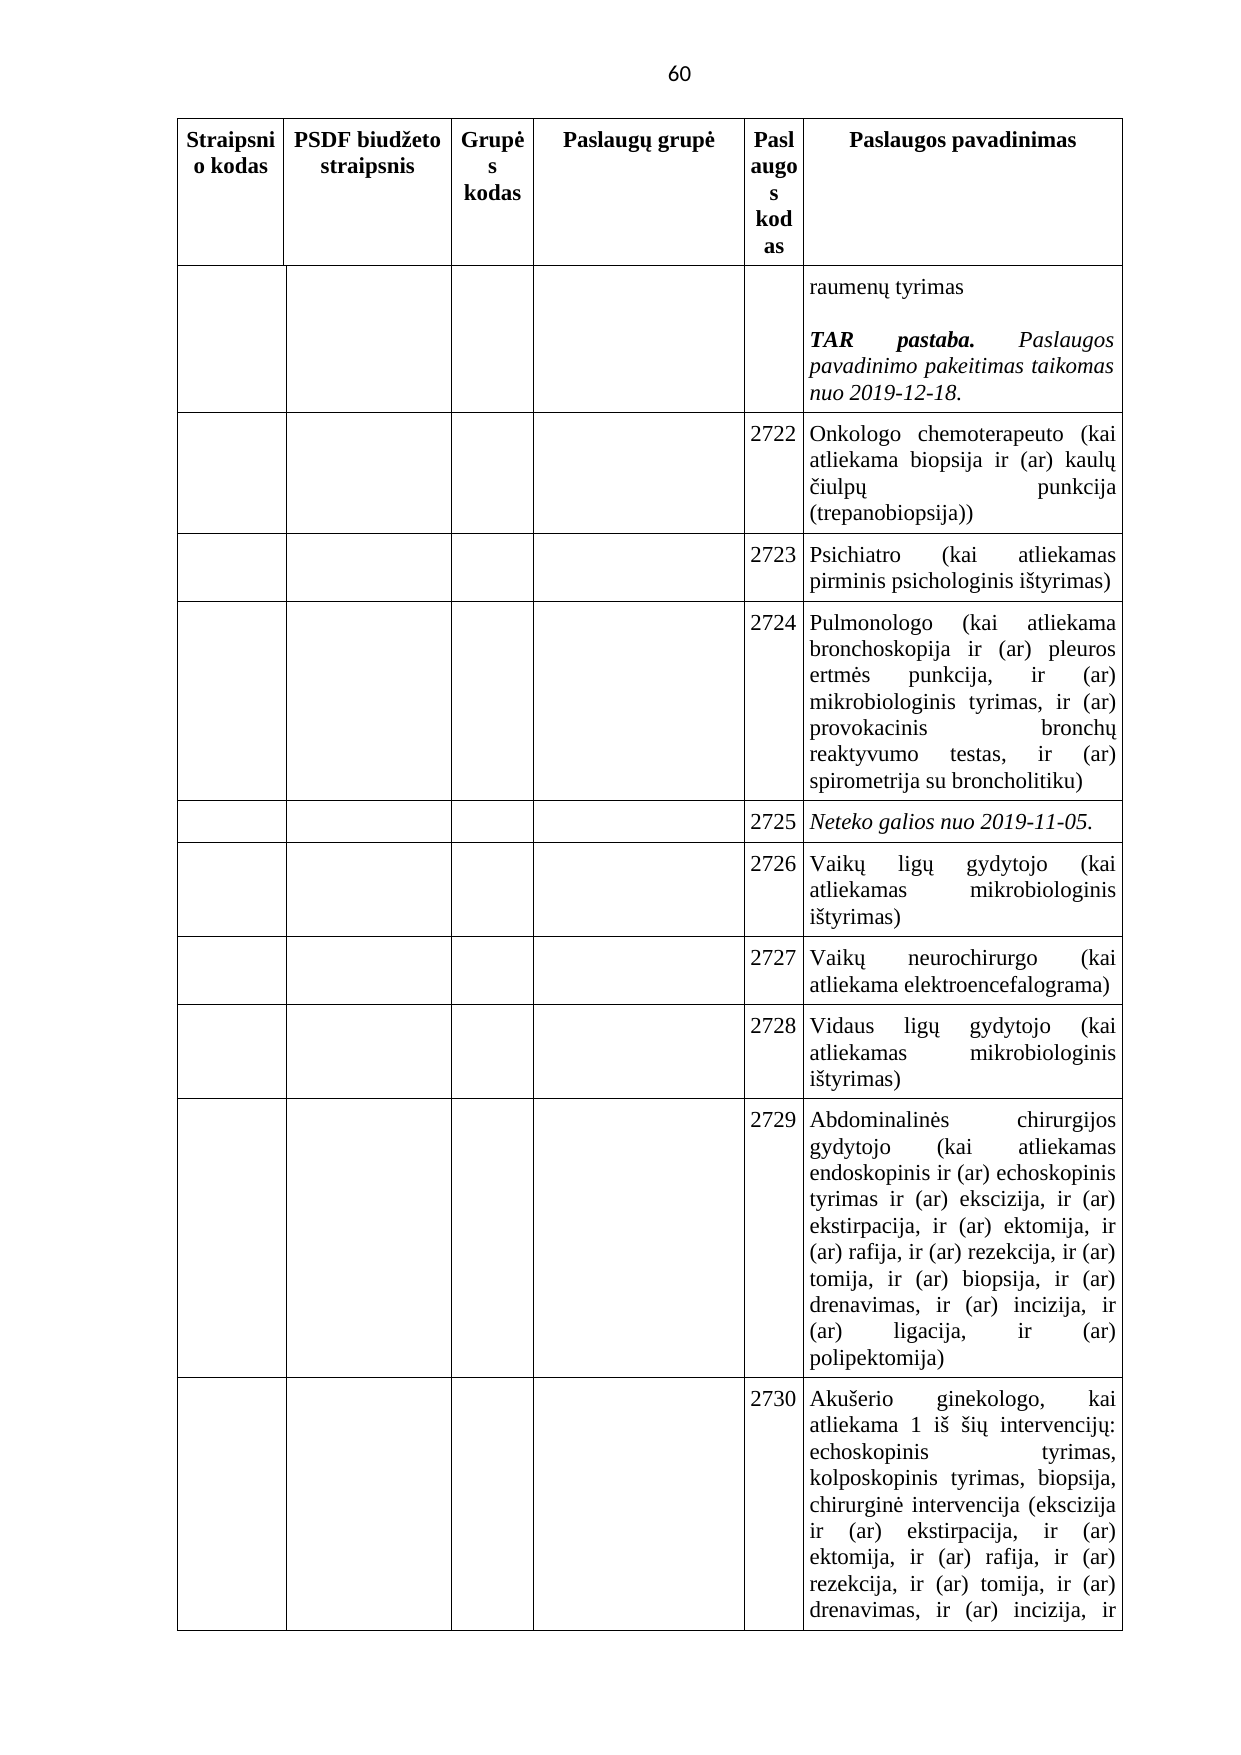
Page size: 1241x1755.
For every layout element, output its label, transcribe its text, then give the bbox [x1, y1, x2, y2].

table_cell [452, 266, 533, 412]
table_cell [287, 266, 451, 412]
table_cell 2730 [745, 1378, 803, 1629]
table_cell 2729 [745, 1099, 803, 1377]
table_cell [534, 602, 744, 800]
table_cell [745, 266, 803, 412]
table_cell 2723 [745, 534, 803, 601]
table_cell [534, 413, 744, 533]
table_cell [452, 602, 533, 800]
table_cell Akušerio ginekologo, kai atliekama 1 iš šių intervencijų: echoskopinis tyrimas, kolposkopinis tyrimas, biopsija, chirurginė intervencija (ekscizija ir (ar) ekstirpacija, ir (ar) ektomija, ir (ar) rafija, ir (ar) rezekcija, ir (ar) tomija, ir (ar) drenavimas, ir (ar) incizija, ir [804, 1378, 1122, 1629]
table_cell Psichiatro (kai atliekamas pirminis psichologinis ištyrimas) [804, 534, 1122, 601]
table_cell Vidaus ligų gydytojo (kai atliekamas mikrobiologinis ištyrimas) [804, 1005, 1122, 1098]
table_cell Onkologo chemoterapeuto (kai atliekama biopsija ir (ar) kaulų čiulpų punkcija (trepanobiopsija)) [804, 413, 1122, 533]
table_header PSDF biudžeto straipsnis [284, 119, 451, 265]
table_cell [287, 843, 451, 936]
table_cell [178, 937, 286, 1004]
table_cell [452, 937, 533, 1004]
table_cell [534, 1099, 744, 1377]
table_cell [287, 602, 451, 800]
table_cell [452, 843, 533, 936]
table_cell [452, 413, 533, 533]
table_cell [178, 602, 286, 800]
table_cell [534, 534, 744, 601]
table_cell [178, 266, 286, 412]
table_cell [452, 1099, 533, 1377]
table_cell [287, 1005, 451, 1098]
table_cell [534, 1005, 744, 1098]
table_cell Pulmonologo (kai atliekama bronchoskopija ir (ar) pleuros ertmės punkcija, ir (ar) mikrobiologinis tyrimas, ir (ar) provokacinis bronchų reaktyvumo testas, ir (ar) spirometrija su broncholitiku) [804, 602, 1122, 800]
table_cell 2727 [745, 937, 803, 1004]
table_cell [452, 534, 533, 601]
table_cell Abdominalinės chirurgijos gydytojo (kai atliekamas endoskopinis ir (ar) echoskopinis tyrimas ir (ar) ekscizija, ir (ar) ekstirpacija, ir (ar) ektomija, ir (ar) rafija, ir (ar) rezekcija, ir (ar) tomija, ir (ar) biopsija, ir (ar) drenavimas, ir (ar) incizija, ir (ar) ligacija, ir (ar) polipektomija) [804, 1099, 1122, 1377]
table_cell [534, 937, 744, 1004]
table_header Grupės kodas [452, 119, 533, 265]
table_cell [178, 1005, 286, 1098]
table_cell [178, 801, 286, 842]
table_cell [287, 1378, 451, 1629]
table_cell [178, 843, 286, 936]
table_cell [452, 801, 533, 842]
table_cell [452, 1005, 533, 1098]
table_cell [178, 1099, 286, 1377]
table_cell [287, 937, 451, 1004]
table_cell 2725 [745, 801, 803, 842]
table_cell [452, 1378, 533, 1629]
table_cell 2724 [745, 602, 803, 800]
table_cell Neteko galios nuo 2019-11-05. [804, 801, 1122, 842]
table_cell 2728 [745, 1005, 803, 1098]
table_cell [534, 1378, 744, 1629]
table_cell 2722 [745, 413, 803, 533]
table_cell [178, 1378, 286, 1629]
table_header Paslaugos pavadinimas [804, 119, 1122, 265]
table_cell Vaikų ligų gydytojo (kai atliekamas mikrobiologinis ištyrimas) [804, 843, 1122, 936]
table_cell [287, 801, 451, 842]
table_cell 2726 [745, 843, 803, 936]
table_cell raumenų tyrimas TAR pastaba. Paslaugos pavadinimo pakeitimas taikomas nuo 2019-12-18. [804, 266, 1122, 412]
table_header Straipsnio kodas [178, 119, 283, 265]
table_cell Vaikų neurochirurgo (kai atliekama elektroencefalograma) [804, 937, 1122, 1004]
table_cell [287, 534, 451, 601]
table_cell [178, 413, 286, 533]
table_cell [534, 801, 744, 842]
table_header Paslaugų grupė [534, 119, 744, 265]
table_cell [287, 1099, 451, 1377]
table_header Paslaugos kodas [745, 119, 803, 265]
table_cell [178, 534, 286, 601]
table_cell [534, 843, 744, 936]
table_cell [287, 413, 451, 533]
table_cell [534, 266, 744, 412]
